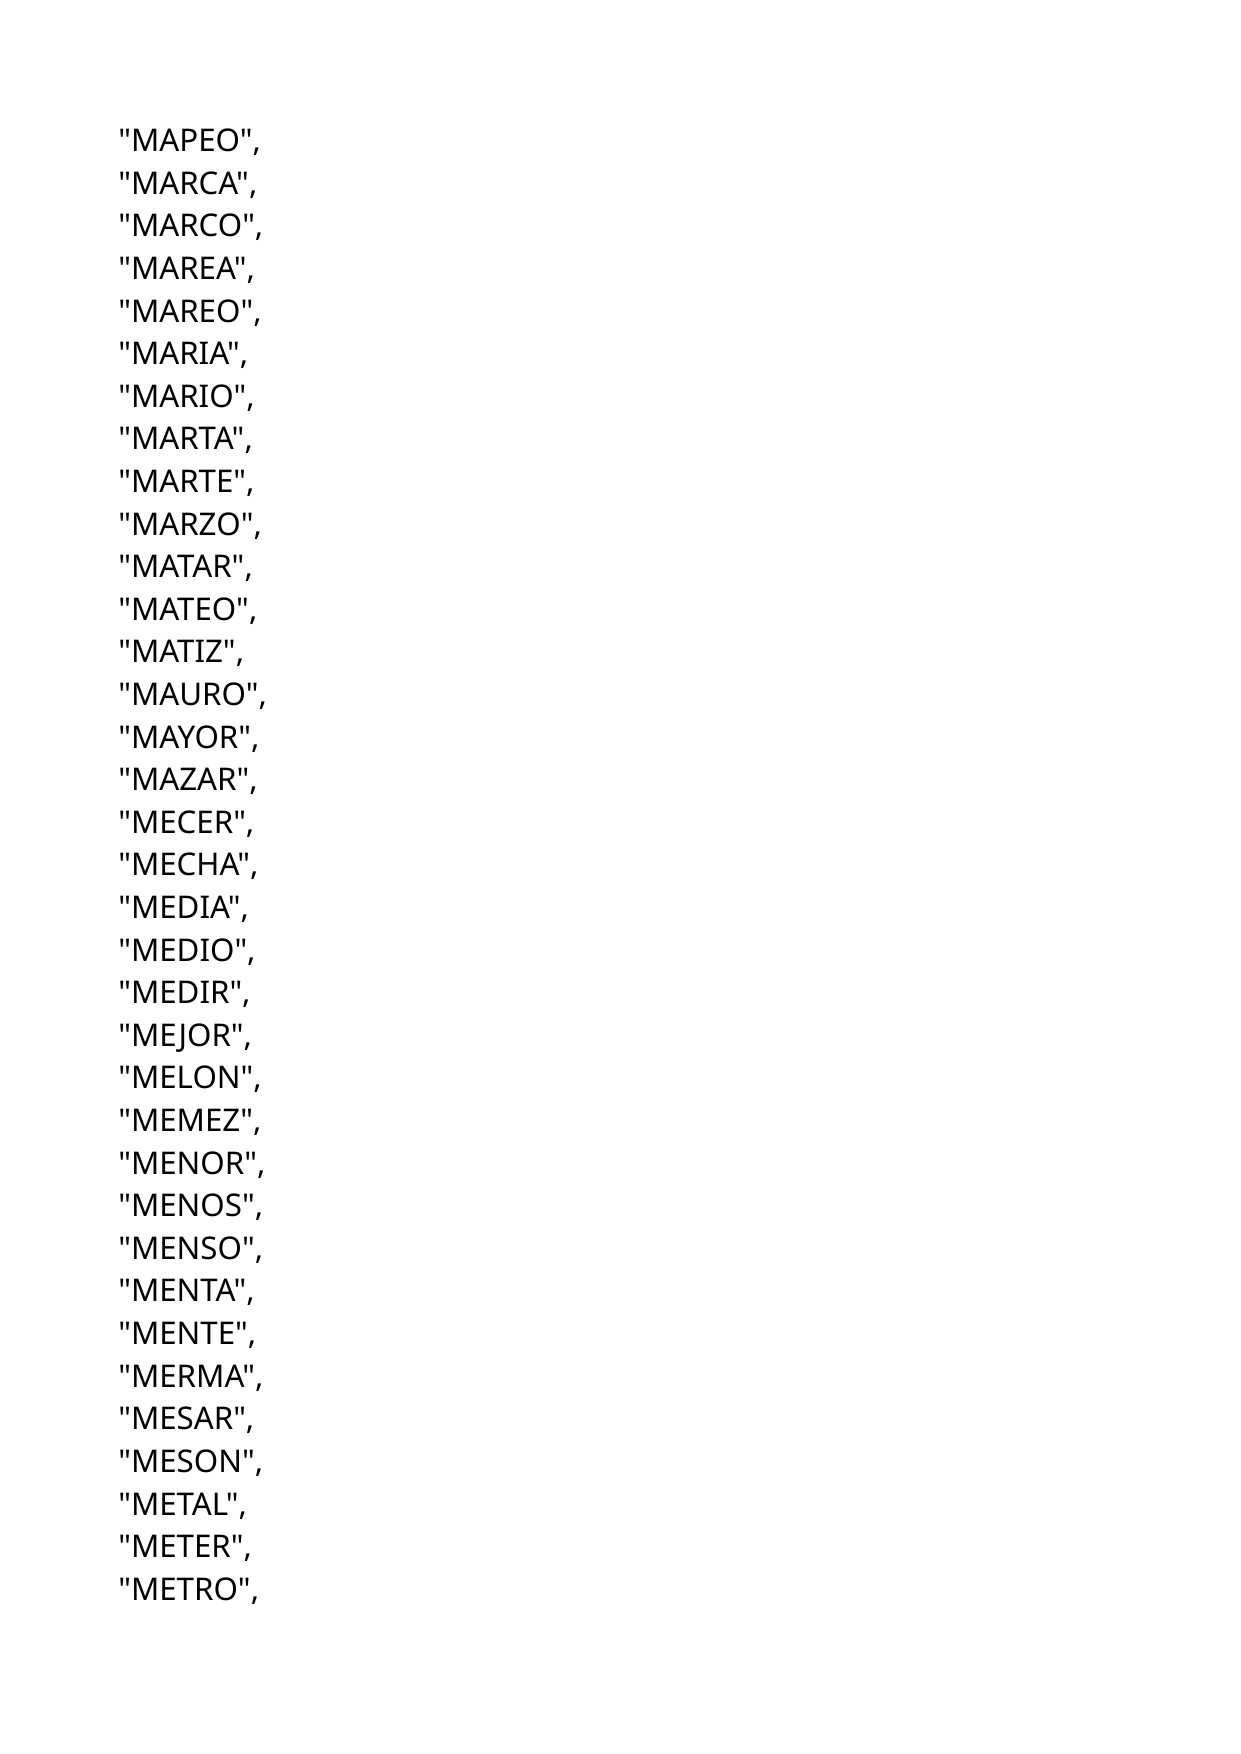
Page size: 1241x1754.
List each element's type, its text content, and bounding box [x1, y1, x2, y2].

text "MENTE", [118, 1311, 1122, 1354]
text "MAYOR", [118, 714, 1122, 757]
text "MATEO", [118, 587, 1122, 629]
text "MENOR", [118, 1141, 1122, 1183]
text "MARTE", [118, 459, 1122, 502]
text "MELON", [118, 1055, 1122, 1098]
text "MARCA", [118, 161, 1122, 203]
text "MAREA", [118, 246, 1122, 288]
text "MAREO", [118, 288, 1122, 331]
text "MENOS", [118, 1183, 1122, 1226]
text "MAZAR", [118, 757, 1122, 800]
text "MEDIA", [118, 885, 1122, 928]
text "MEDIR", [118, 970, 1122, 1013]
text "MATAR", [118, 544, 1122, 587]
text "MARIA", [118, 331, 1122, 374]
text "MAPEO", [118, 118, 1122, 161]
text "METRO", [118, 1567, 1122, 1609]
text "MARIO", [118, 374, 1122, 416]
text "MEJOR", [118, 1013, 1122, 1055]
text "MARZO", [118, 502, 1122, 544]
text "MECHA", [118, 842, 1122, 885]
text "MEMEZ", [118, 1098, 1122, 1141]
text "MATIZ", [118, 629, 1122, 672]
text "MECER", [118, 800, 1122, 842]
text "MESON", [118, 1439, 1122, 1481]
text "MESAR", [118, 1396, 1122, 1439]
text "METER", [118, 1524, 1122, 1567]
text "METAL", [118, 1481, 1122, 1524]
text "MERMA", [118, 1354, 1122, 1396]
text "MARTA", [118, 416, 1122, 459]
text "MARCO", [118, 203, 1122, 246]
text "MEDIO", [118, 928, 1122, 970]
text "MAURO", [118, 672, 1122, 714]
text "MENTA", [118, 1268, 1122, 1311]
text "MENSO", [118, 1226, 1122, 1268]
